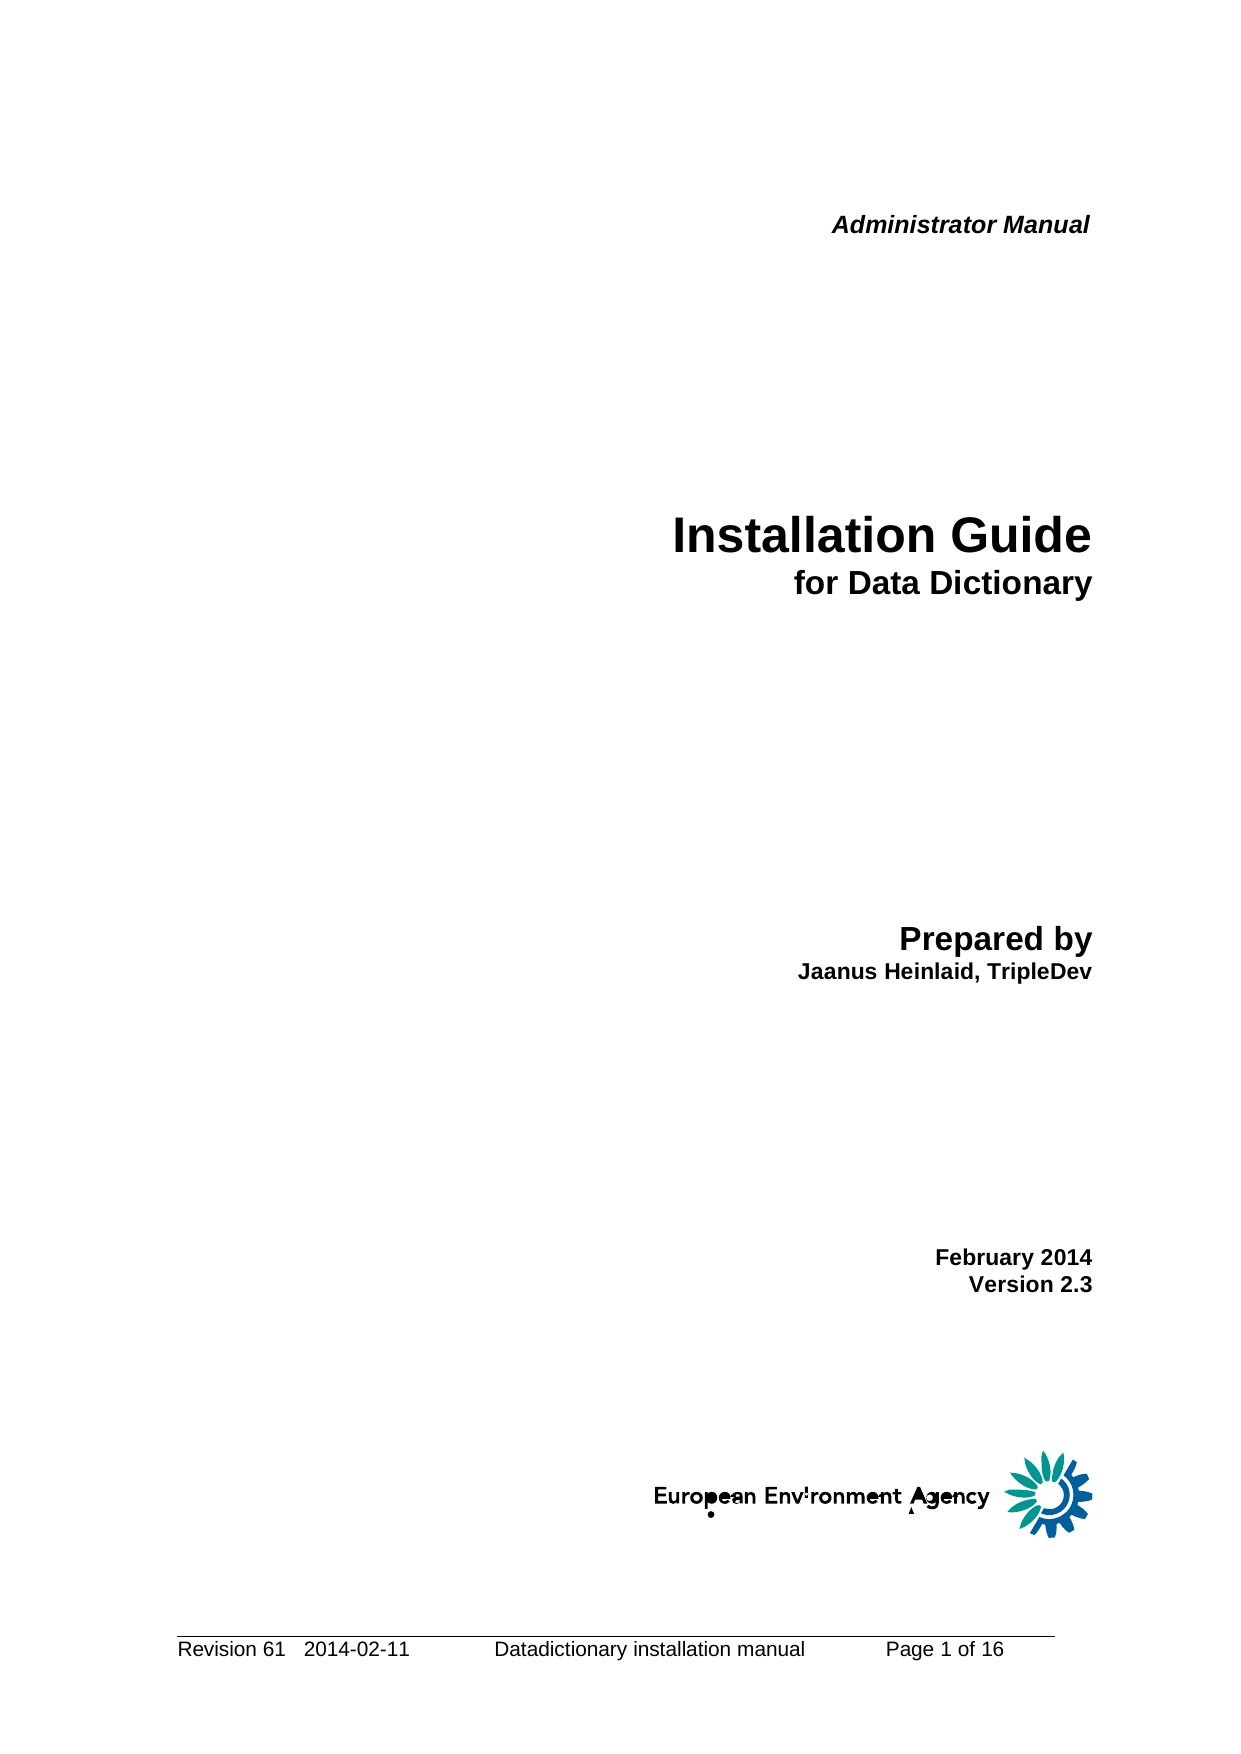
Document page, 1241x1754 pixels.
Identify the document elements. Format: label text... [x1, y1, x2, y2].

title February 2014 [177, 1244, 1092, 1271]
subtitle Prepared by [177, 919, 1092, 957]
title Installation Guide [177, 506, 1092, 563]
subtitle for Data Dictionary [177, 563, 1092, 602]
text Administrator Manual [177, 210, 1092, 239]
title Jaanus Heinlaid, TripleDev [177, 957, 1092, 984]
title Version 2.3 [177, 1271, 1092, 1298]
